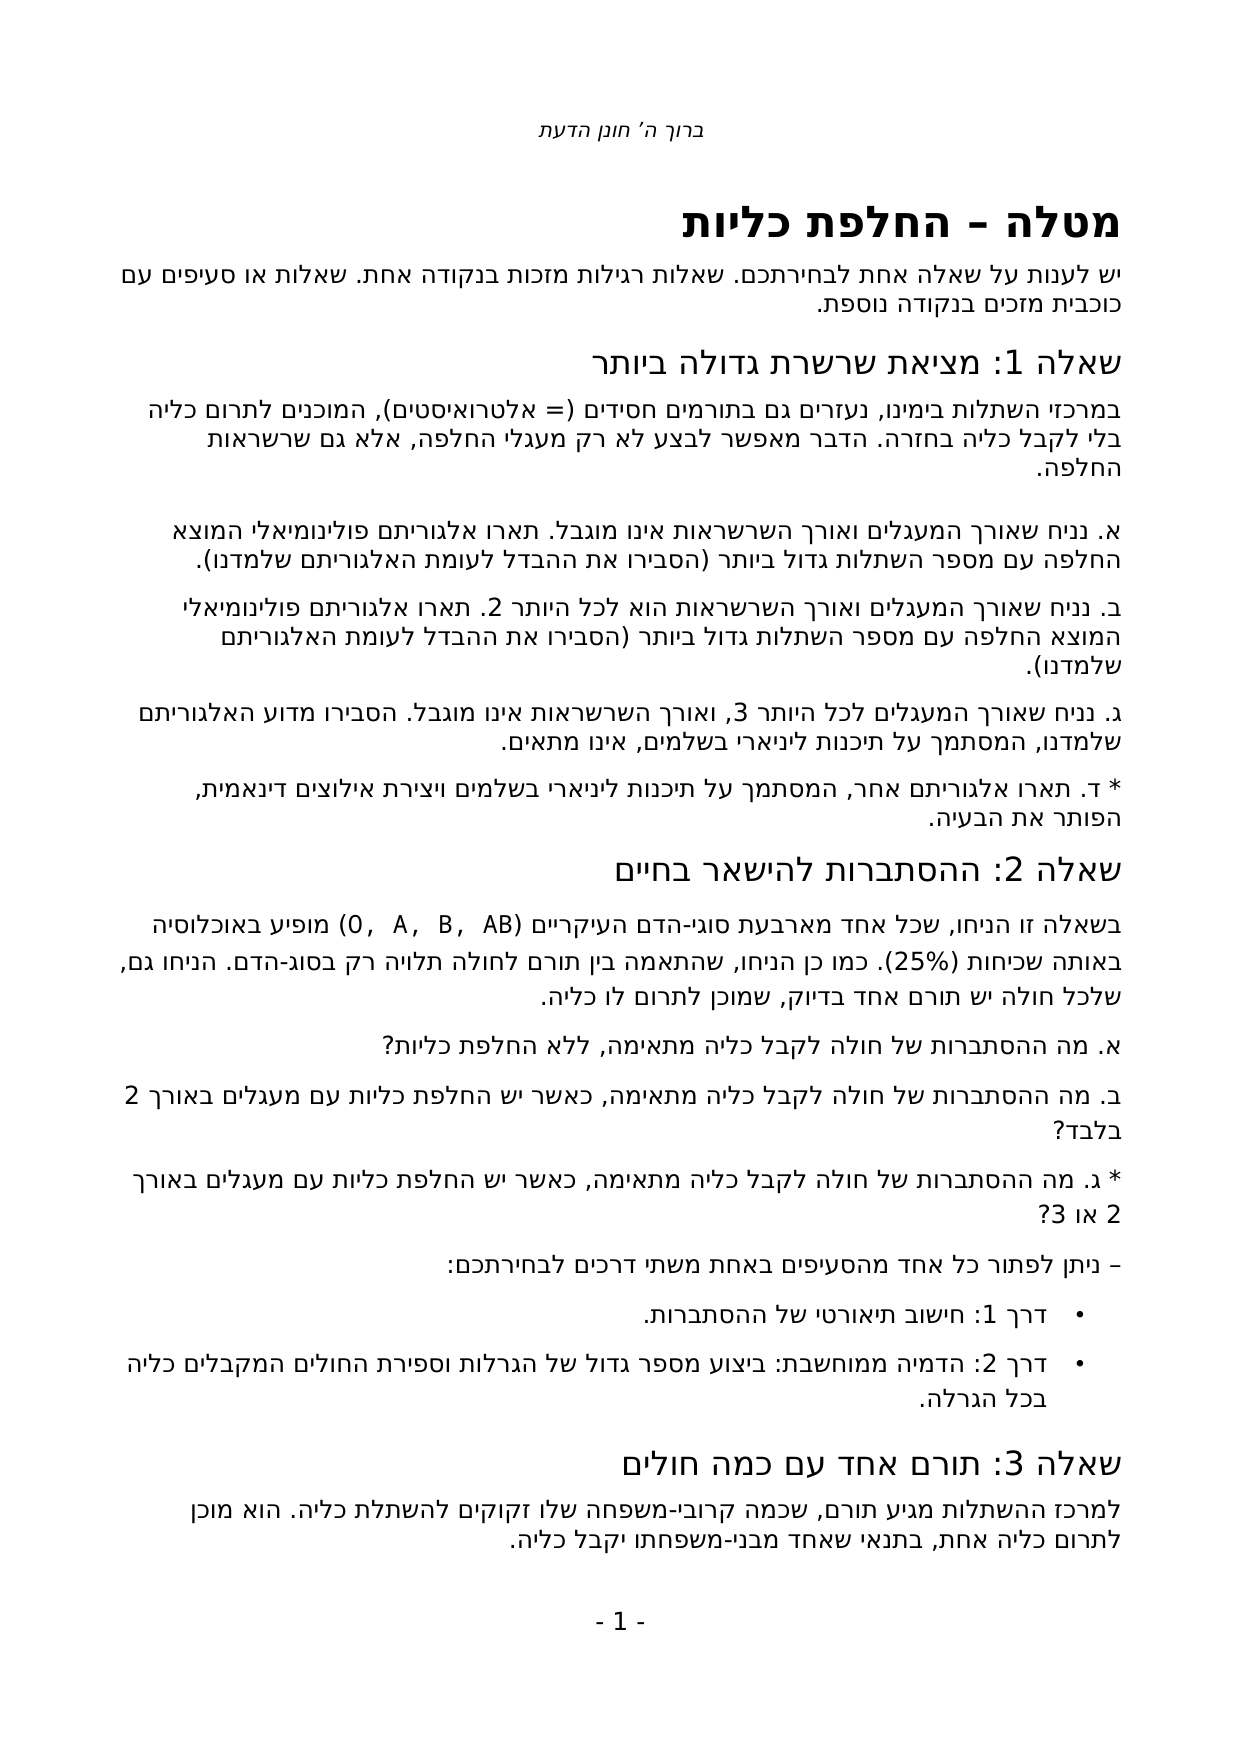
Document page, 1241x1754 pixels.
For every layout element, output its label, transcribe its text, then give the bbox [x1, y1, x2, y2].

text * ג. מה ההסתברות של חולה לקבל כליה מתאימה, כאשר יש החלפת כליות עם מעגלים באורך 2 או 3? [118, 1166, 1122, 1230]
text * ד. תארו אלגוריתם אחר, המסתמך על תיכנות ליניארי בשלמים ויצירת אילוצים דינאמית, הפותר את הבעיה. [118, 774, 1122, 832]
text א. מה ההסתברות של חולה לקבל כליה מתאימה, ללא החלפת כליות? [118, 1031, 1122, 1061]
text בשאלה זו הניחו, שכל אחד מארבעת סוגי-הדם העיקריים (O, A, B, AB) מופיע באוכלוסיה באותה שכיחות (25%). כמו כן הניחו, שהתאמה בין תורם לחולה תלויה רק בסוג-הדם. הניחו גם, שלכל חולה יש תורם אחד בדיוק, שמוכן לתרום לו כליה. [118, 907, 1122, 1011]
text ג. נניח שאורך המעגלים לכל היותר 3, ואורך השרשראות אינו מוגבל. הסבירו מדוע האלגוריתם שלמדנו, המסתמך על תיכנות ליניארי בשלמים, אינו מתאים. [118, 698, 1122, 756]
text למרכז ההשתלות מגיע תורם, שכמה קרובי-משפחה שלו זקוקים להשתלת כליה. הוא מוכן לתרום כליה אחת, בתנאי שאחד מבני-משפחתו יקבל כליה. [118, 1496, 1122, 1554]
list דרך 1: חישוב תיאורטי של ההסתברות. [118, 1300, 1084, 1329]
subtitle שאלה 1: מציאת שרשרת גדולה ביותר [118, 344, 1122, 382]
subtitle שאלה 3: תורם אחד עם כמה חולים [118, 1444, 1122, 1483]
text במרכזי השתלות בימינו, נעזרים גם בתורמים חסידים (= אלטרואיסטים), המוכנים לתרום כליה בלי לקבל כליה בחזרה. הדבר מאפשר לבצע לא רק מעגלי החלפה, אלא גם שרשראות החלפה. [118, 395, 1122, 482]
subtitle מטלה – החלפת כליות [118, 197, 1122, 248]
text א. נניח שאורך המעגלים ואורך השרשראות אינו מוגבל. תארו אלגוריתם פולינומיאלי המוצא החלפה עם מספר השתלות גדול ביותר (הסבירו את ההבדל לעומת האלגוריתם שלמדנו). [118, 517, 1122, 575]
text – ניתן לפתור כל אחד מהסעיפים באחת משתי דרכים לבחירתכם: [118, 1250, 1122, 1279]
text ‫יש לענות על שאלה אחת לבחירתכם. שאלות רגילות מזכות בנקודה אחת. שאלות או סעיפים עם כוכבית‬ מזכים בנקודה נוספת.‬ [118, 260, 1122, 319]
list דרך 2: הדמיה ממוחשבת: ביצוע מספר גדול של הגרלות וספירת החולים המקבלים כליה בכל הגרלה. [118, 1349, 1084, 1413]
text ב. נניח שאורך המעגלים ואורך השרשראות הוא לכל היותר 2. תארו אלגוריתם פולינומיאלי המוצא החלפה עם מספר השתלות גדול ביותר (הסבירו את ההבדל לעומת האלגוריתם שלמדנו). [118, 593, 1122, 680]
text ב. מה ההסתברות של חולה לקבל כליה מתאימה, כאשר יש החלפת כליות עם מעגלים באורך 2 בלבד? [118, 1081, 1122, 1145]
subtitle שאלה 2: ההסתברות להישאר בחיים [118, 850, 1122, 889]
